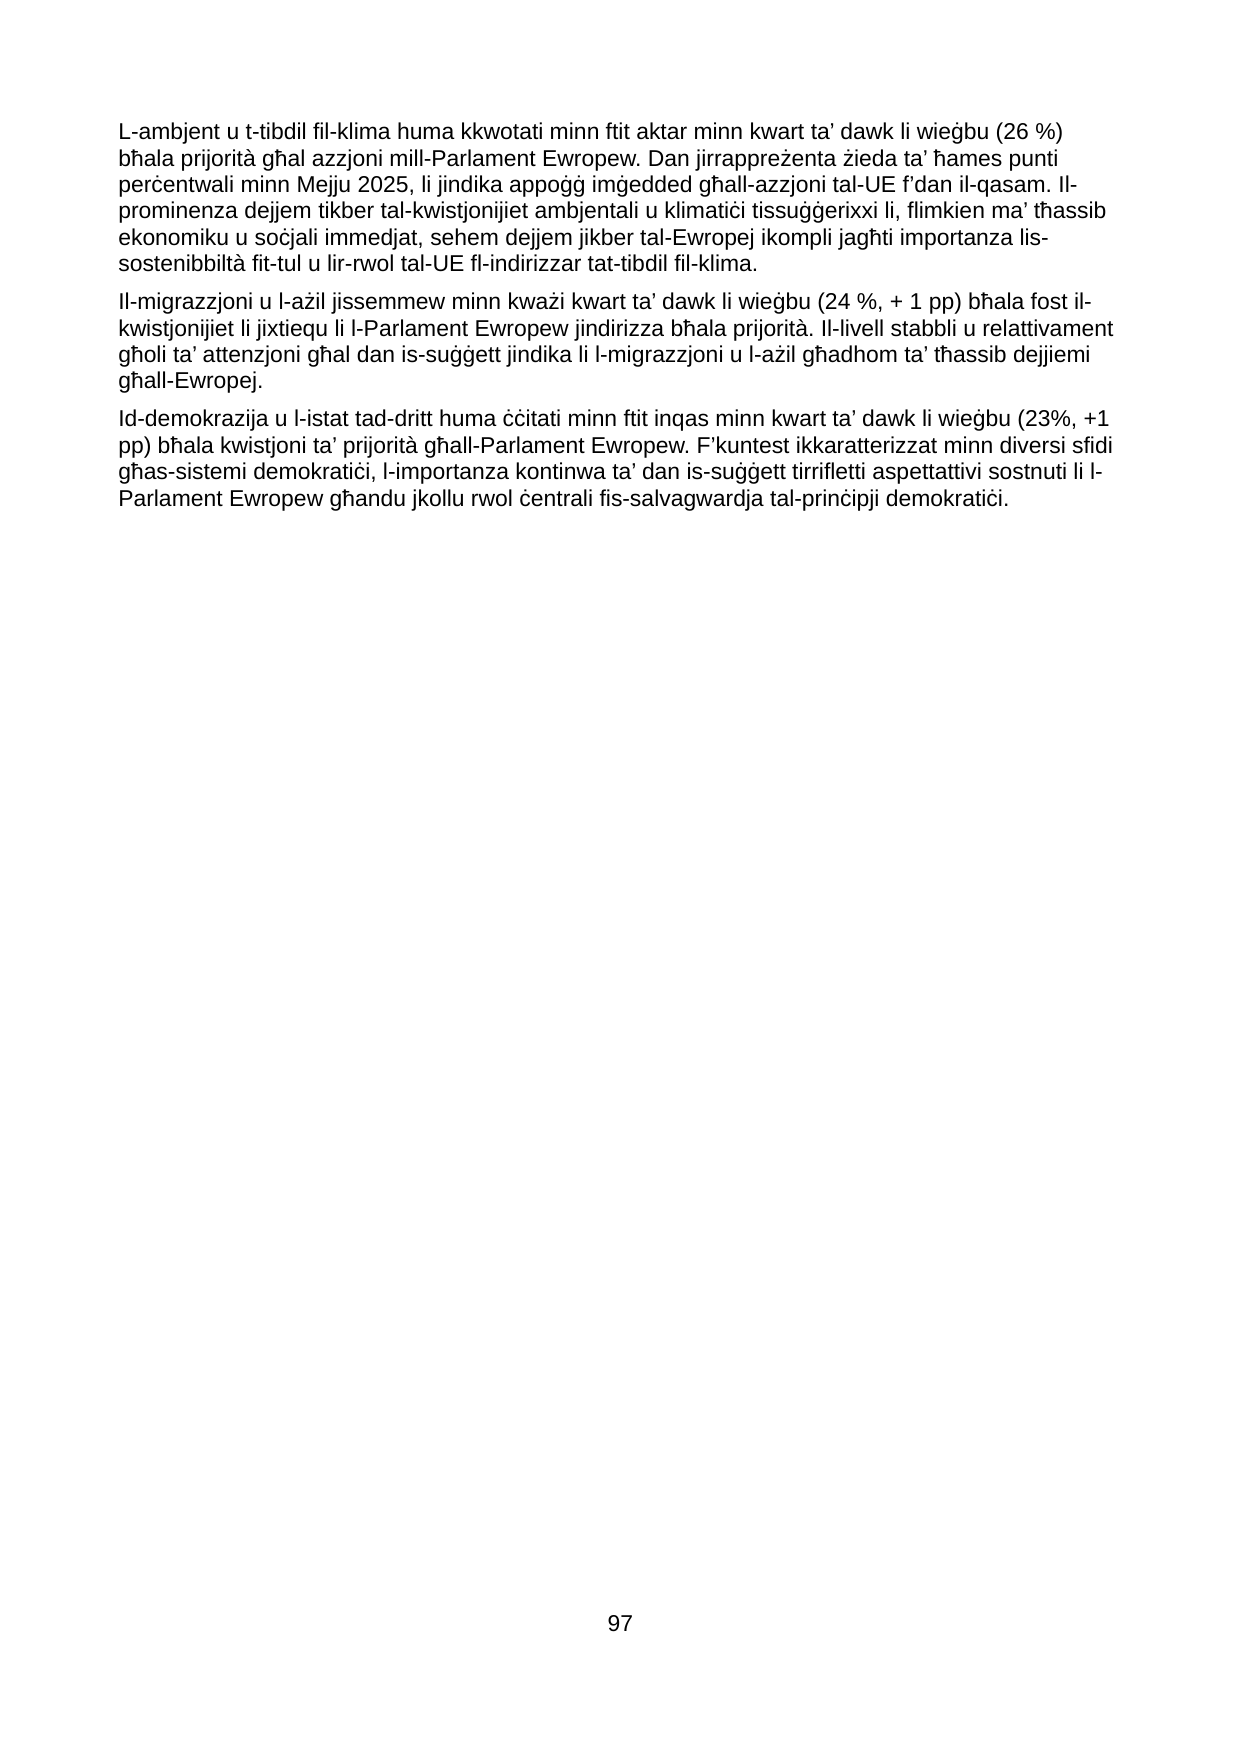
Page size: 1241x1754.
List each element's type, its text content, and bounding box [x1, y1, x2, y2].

text Id-demokrazija u l-istat tad-dritt huma ċċitati minn ftit inqas minn kwart ta’ dawk li wieġbu (23%, +1 pp) bħala kwistjoni ta’ prijorità għall-Parlament Ewropew. F’kuntest ikkaratterizzat minn diversi sfidi għas-sistemi demokratiċi, l-importanza kontinwa ta’ dan is-suġġett tirrifletti aspettattivi sostnuti li l-Parlament Ewropew għandu jkollu rwol ċentrali fis-salvagwardja tal-prinċipji demokratiċi. [118, 405, 1122, 511]
text Il-migrazzjoni u l-ażil jissemmew minn kważi kwart ta’ dawk li wieġbu (24 %, + 1 pp) bħala fost il-kwistjonijiet li jixtiequ li l-Parlament Ewropew jindirizza bħala prijorità. Il-livell stabbli u relattivament għoli ta’ attenzjoni għal dan is-suġġett jindika li l-migrazzjoni u l-ażil għadhom ta’ tħassib dejjiemi għall-Ewropej. [118, 288, 1122, 393]
text L-ambjent u t-tibdil fil-klima huma kkwotati minn ftit aktar minn kwart ta’ dawk li wieġbu (26 %) bħala prijorità għal azzjoni mill-Parlament Ewropew. Dan jirrappreżenta żieda ta’ ħames punti perċentwali minn Mejju 2025, li jindika appoġġ imġedded għall-azzjoni tal-UE f’dan il-qasam. Il-prominenza dejjem tikber tal-kwistjonijiet ambjentali u klimatiċi tissuġġerixxi li, flimkien ma’ tħassib ekonomiku u soċjali immedjat, sehem dejjem jikber tal-Ewropej ikompli jagħti importanza lis-sostenibbiltà fit-tul u lir-rwol tal-UE fl-indirizzar tat-tibdil fil-klima. [118, 118, 1122, 276]
